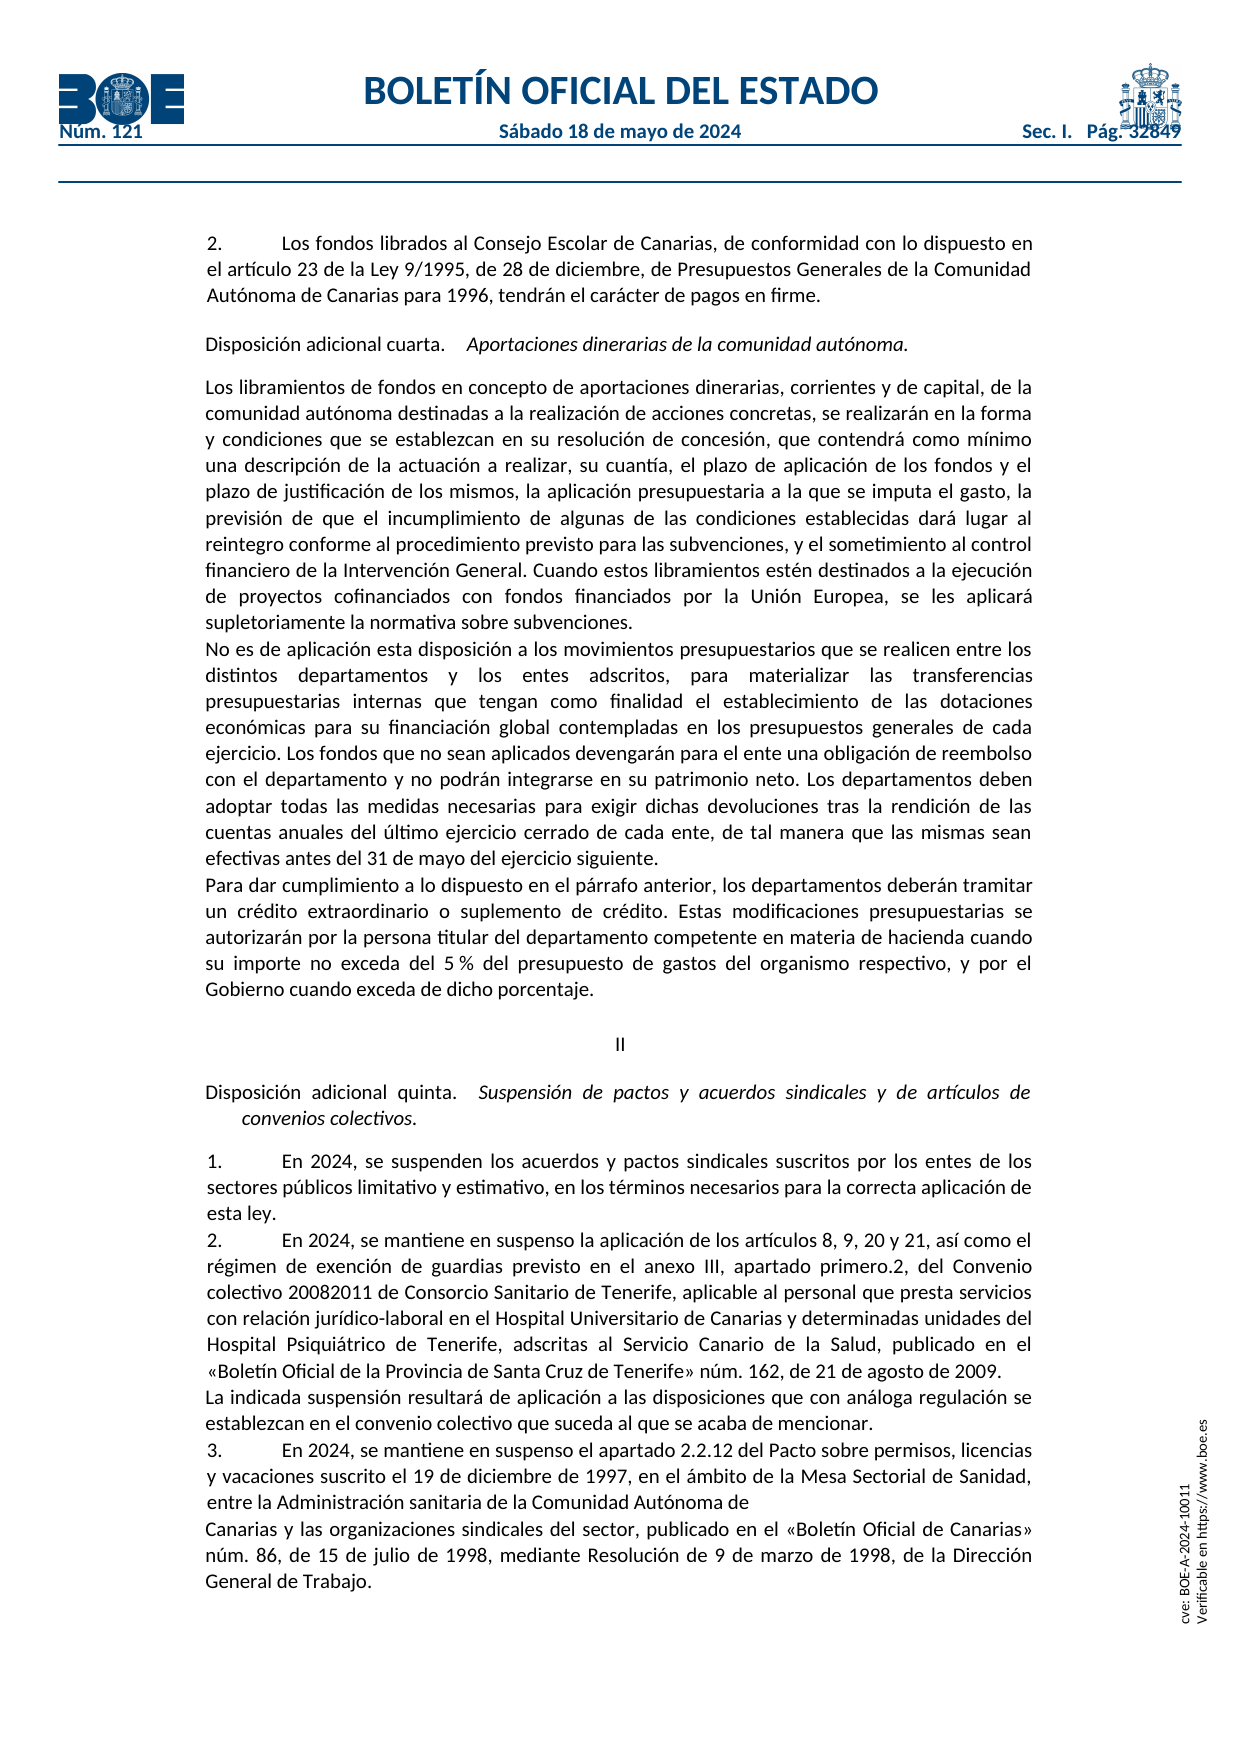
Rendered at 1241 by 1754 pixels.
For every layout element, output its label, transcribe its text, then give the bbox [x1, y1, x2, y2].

list En 2024, se mantiene en suspenso la aplicación de los artículos 8, 9, 20 y 21, así como el régimen de exención de guardias previsto en el anexo III, apartado primero.2, del Convenio colectivo 20082011 de Consorcio Sanitario de Tenerife, aplicable al personal que presta servicios con relación jurídico-laboral en el Hospital Universitario de Canarias y determinadas unidades del Hospital Psiquiátrico de Tenerife, adscritas al Servicio Canario de la Salud, publicado en el «Boletín Oficial de la Provincia de Santa Cruz de Tenerife» núm. 162, de 21 de agosto de 2009. [207, 1227, 1034, 1383]
text Disposición adicional cuarta. Aportaciones dinerarias de la comunidad autónoma. [205, 331, 1034, 357]
list Los fondos librados al Consejo Escolar de Canarias, de conformidad con lo dispuesto en el artículo 23 de la Ley 9/1995, de 28 de diciembre, de Presupuestos Generales de la Comunidad Autónoma de Canarias para 1996, tendrán el carácter de pagos en firme. [207, 230, 1034, 308]
text II [222, 1031, 1019, 1056]
list En 2024, se suspenden los acuerdos y pactos sindicales suscritos por los entes de los sectores públicos limitativo y estimativo, en los términos necesarios para la correcta aplicación de esta ley. [207, 1148, 1034, 1226]
text Para dar cumplimiento a lo dispuesto en el párrafo anterior, los departamentos deberán tramitar un crédito extraordinario o suplemento de crédito. Estas modificaciones presupuestarias se autorizarán por la persona titular del departamento competente en materia de hacienda cuando su importe no exceda del 5 % del presupuesto de gastos del organismo respectivo, y por el Gobierno cuando exceda de dicho porcentaje. [205, 872, 1034, 1002]
text La indicada suspensión resultará de aplicación a las disposiciones que con análoga regulación se establezcan en el convenio colectivo que suceda al que se acaba de mencionar. [205, 1384, 1034, 1436]
text Canarias y las organizaciones sindicales del sector, publicado en el «Boletín Oficial de Canarias» núm. 86, de 15 de julio de 1998, mediante Resolución de 9 de marzo de 1998, de la Dirección General de Trabajo. [205, 1516, 1034, 1594]
text Disposición adicional quinta. Suspensión de pactos y acuerdos sindicales y de artículos de convenios colectivos. [205, 1079, 1034, 1131]
list En 2024, se mantiene en suspenso el apartado 2.2.12 del Pacto sobre permisos, licencias y vacaciones suscrito el 19 de diciembre de 1997, en el ámbito de la Mesa Sectorial de Sanidad, entre la Administración sanitaria de la Comunidad Autónoma de [207, 1437, 1034, 1515]
text Los libramientos de fondos en concepto de aportaciones dinerarias, corrientes y de capital, de la comunidad autónoma destinadas a la realización de acciones concretas, se realizarán en la forma y condiciones que se establezcan en su resolución de concesión, que contendrá como mínimo una descripción de la actuación a realizar, su cuantía, el plazo de aplicación de los fondos y el plazo de justificación de los mismos, la aplicación presupuestaria a la que se imputa el gasto, la previsión de que el incumplimiento de algunas de las condiciones establecidas dará lugar al reintegro conforme al procedimiento previsto para las subvenciones, y el sometimiento al control financiero de la Intervención General. Cuando estos libramientos estén destinados a la ejecución de proyectos cofinanciados con fondos financiados por la Unión Europea, se les aplicará supletoriamente la normativa sobre subvenciones. [205, 374, 1034, 635]
text No es de aplicación esta disposición a los movimientos presupuestarios que se realicen entre los distintos departamentos y los entes adscritos, para materializar las transferencias presupuestarias internas que tengan como finalidad el establecimiento de las dotaciones económicas para su financiación global contempladas en los presupuestos generales de cada ejercicio. Los fondos que no sean aplicados devengarán para el ente una obligación de reembolso con el departamento y no podrán integrarse en su patrimonio neto. Los departamentos deben adoptar todas las medidas necesarias para exigir dichas devoluciones tras la rendición de las cuentas anuales del último ejercicio cerrado de cada ente, de tal manera que las mismas sean efectivas antes del 31 de mayo del ejercicio siguiente. [205, 636, 1034, 871]
